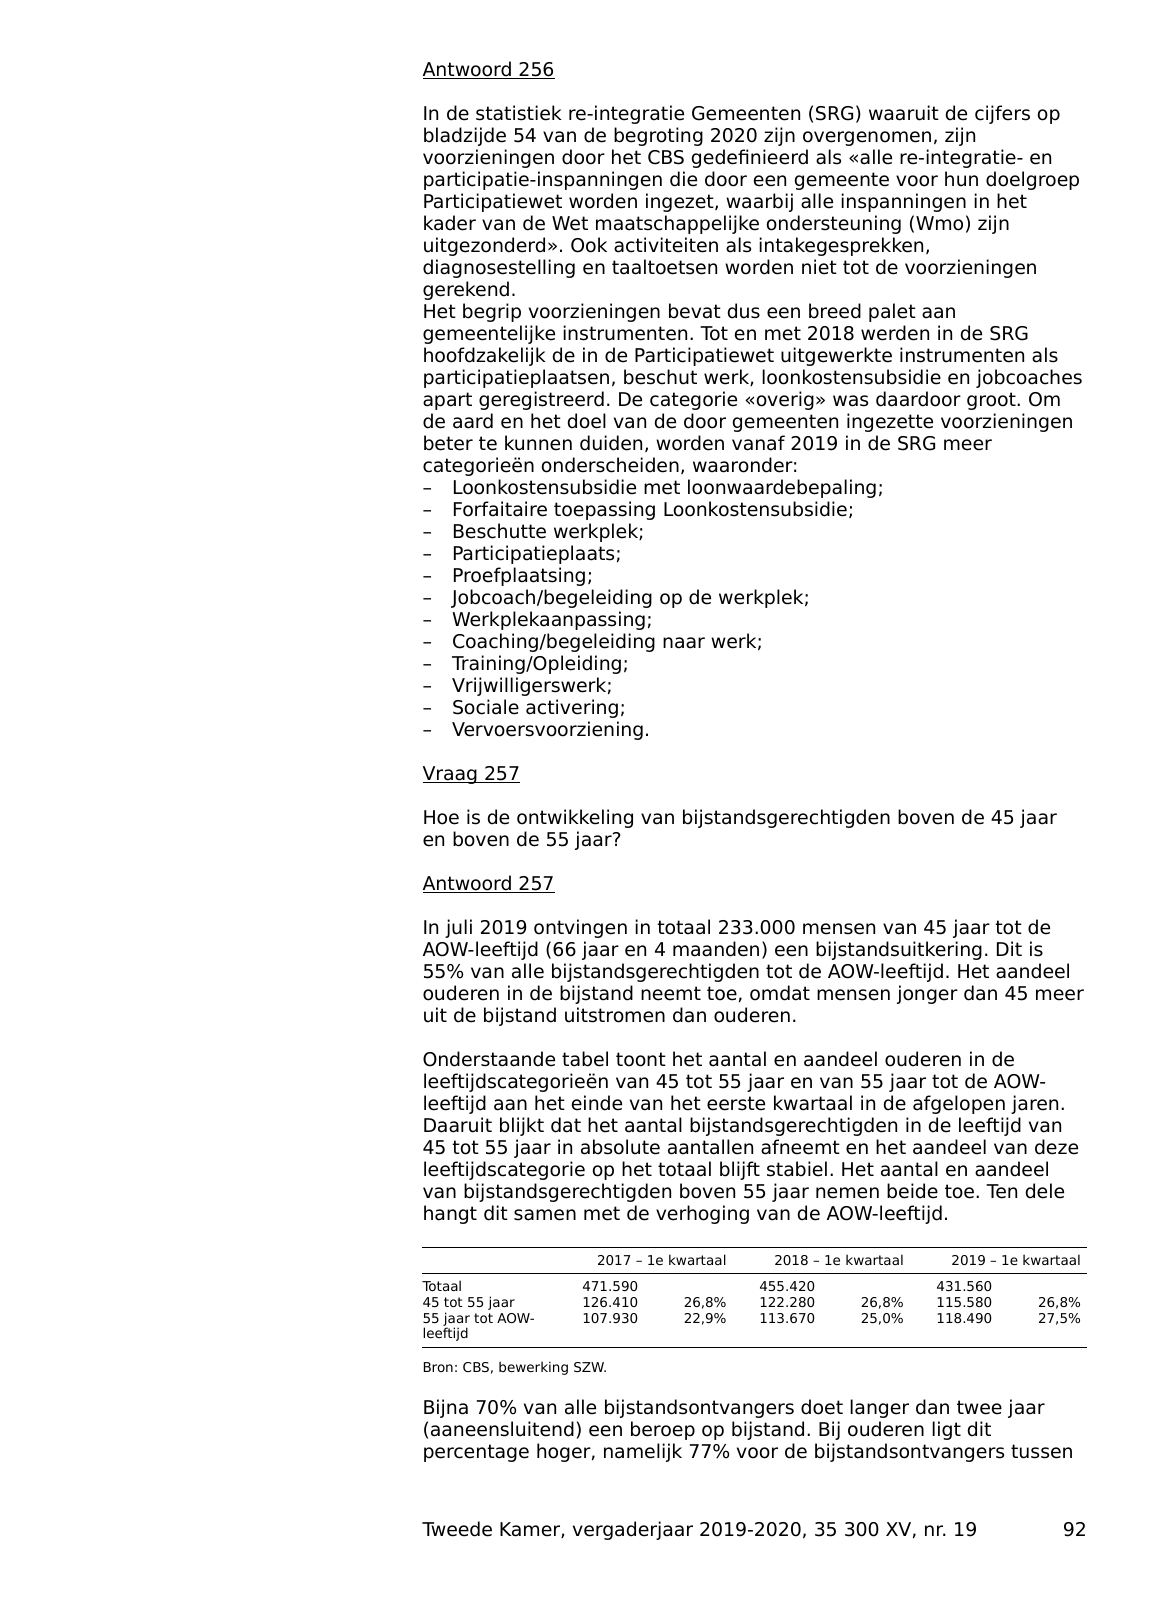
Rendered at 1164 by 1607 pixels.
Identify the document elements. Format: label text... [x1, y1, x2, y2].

table_cell 107.930 [555, 1310, 644, 1347]
table_header 2017 – 1e kwartaal [555, 1248, 732, 1273]
table_cell 122.280 [732, 1295, 821, 1310]
table_cell 118.490 [910, 1310, 998, 1347]
text In juli 2019 ontvingen in totaal 233.000 mensen van 45 jaar tot de AOW-leeftijd (66 jaar en 4 maanden) een bijstandsuitkering. Dit is 55% van alle bijstandsgerechtigden tot de AOW-leeftijd. Het aandeel ouderen in de bijstand neemt toe, omdat mensen jonger dan 45 meer uit de bijstand uitstromen dan ouderen. [422, 917, 1087, 1027]
text – Training/Opleiding; [422, 653, 1087, 675]
table_cell 471.590 [555, 1274, 644, 1295]
text – Jobcoach/begeleiding op de werkplek; [422, 587, 1087, 609]
subtitle Antwoord 256 [422, 59, 1087, 81]
text – Werkplekaanpassing; [422, 609, 1087, 631]
table_cell 26,8% [998, 1295, 1087, 1310]
text – Proefplaatsing; [422, 565, 1087, 587]
text – Beschutte werkplek; [422, 521, 1087, 543]
table_header 2018 – 1e kwartaal [732, 1248, 909, 1273]
table_cell Bron: CBS, bewerking SZW. [422, 1348, 1087, 1375]
text Bijna 70% van alle bijstandsontvangers doet langer dan twee jaar (aaneensluitend) een beroep op bijstand. Bij ouderen ligt dit percentage hoger, namelijk 77% voor de bijstandsontvangers tussen [422, 1397, 1087, 1463]
table_cell 431.560 [910, 1274, 998, 1295]
table_cell 113.670 [732, 1310, 821, 1347]
subtitle Vraag 257 [422, 763, 1087, 785]
text Onderstaande tabel toont het aantal en aandeel ouderen in de leeftijdscategorieën van 45 tot 55 jaar en van 55 jaar tot de AOW-leeftijd aan het einde van het eerste kwartaal in de afgelopen jaren. Daaruit blijkt dat het aantal bijstandsgerechtigden in de leeftijd van 45 tot 55 jaar in absolute aantallen afneemt en het aandeel van deze leeftijdscategorie op het totaal blijft stabiel. Het aantal en aandeel van bijstandsgerechtigden boven 55 jaar nemen beide toe. Ten dele hangt dit samen met de verhoging van de AOW-leeftijd. [422, 1049, 1087, 1225]
table_cell [998, 1274, 1087, 1295]
text – Vervoersvoorziening. [422, 719, 1087, 741]
table_cell 55 jaar tot AOW-leeftijd [422, 1310, 555, 1347]
table_cell 455.420 [732, 1274, 821, 1295]
text – Vrijwilligerswerk; [422, 675, 1087, 697]
text – Loonkostensubsidie met loonwaardebepaling; [422, 477, 1087, 499]
table_cell [821, 1274, 909, 1295]
subtitle Antwoord 257 [422, 873, 1087, 895]
text In de statistiek re-integratie Gemeenten (SRG) waaruit de cijfers op bladzijde 54 van de begroting 2020 zijn overgenomen, zijn voorzieningen door het CBS gedefinieerd als «alle re-integratie- en participatie-inspanningen die door een gemeente voor hun doelgroep Participatiewet worden ingezet, waarbij alle inspanningen in het kader van de Wet maatschappelijke ondersteuning (Wmo) zijn uitgezonderd». Ook activiteiten als intakegesprekken, diagnosestelling en taaltoetsen worden niet tot de voorzieningen gerekend. [422, 103, 1087, 301]
text – Sociale activering; [422, 697, 1087, 719]
text – Forfaitaire toepassing Loonkostensubsidie; [422, 499, 1087, 521]
table_cell 26,8% [644, 1295, 732, 1310]
table_cell 27,5% [998, 1310, 1087, 1347]
table_cell 25,0% [821, 1310, 909, 1347]
table_header [422, 1248, 555, 1273]
text – Participatieplaats; [422, 543, 1087, 565]
table_cell [644, 1274, 732, 1295]
text Hoe is de ontwikkeling van bijstandsgerechtigden boven de 45 jaar en boven de 55 jaar? [422, 807, 1087, 851]
table_header 2019 – 1e kwartaal [910, 1248, 1087, 1273]
table_cell 22,9% [644, 1310, 732, 1347]
table_cell 126.410 [555, 1295, 644, 1310]
table_cell 115.580 [910, 1295, 998, 1310]
text Het begrip voorzieningen bevat dus een breed palet aan gemeentelijke instrumenten. Tot en met 2018 werden in de SRG hoofdzakelijk de in de Participatiewet uitgewerkte instrumenten als participatieplaatsen, beschut werk, loonkostensubsidie en jobcoaches apart geregistreerd. De categorie «overig» was daardoor groot. Om de aard en het doel van de door gemeenten ingezette voorzieningen beter te kunnen duiden, worden vanaf 2019 in de SRG meer categorieën onderscheiden, waaronder: [422, 301, 1087, 477]
table_cell 45 tot 55 jaar [422, 1295, 555, 1310]
text – Coaching/begeleiding naar werk; [422, 631, 1087, 653]
table_cell 26,8% [821, 1295, 909, 1310]
table_cell Totaal [422, 1274, 555, 1295]
